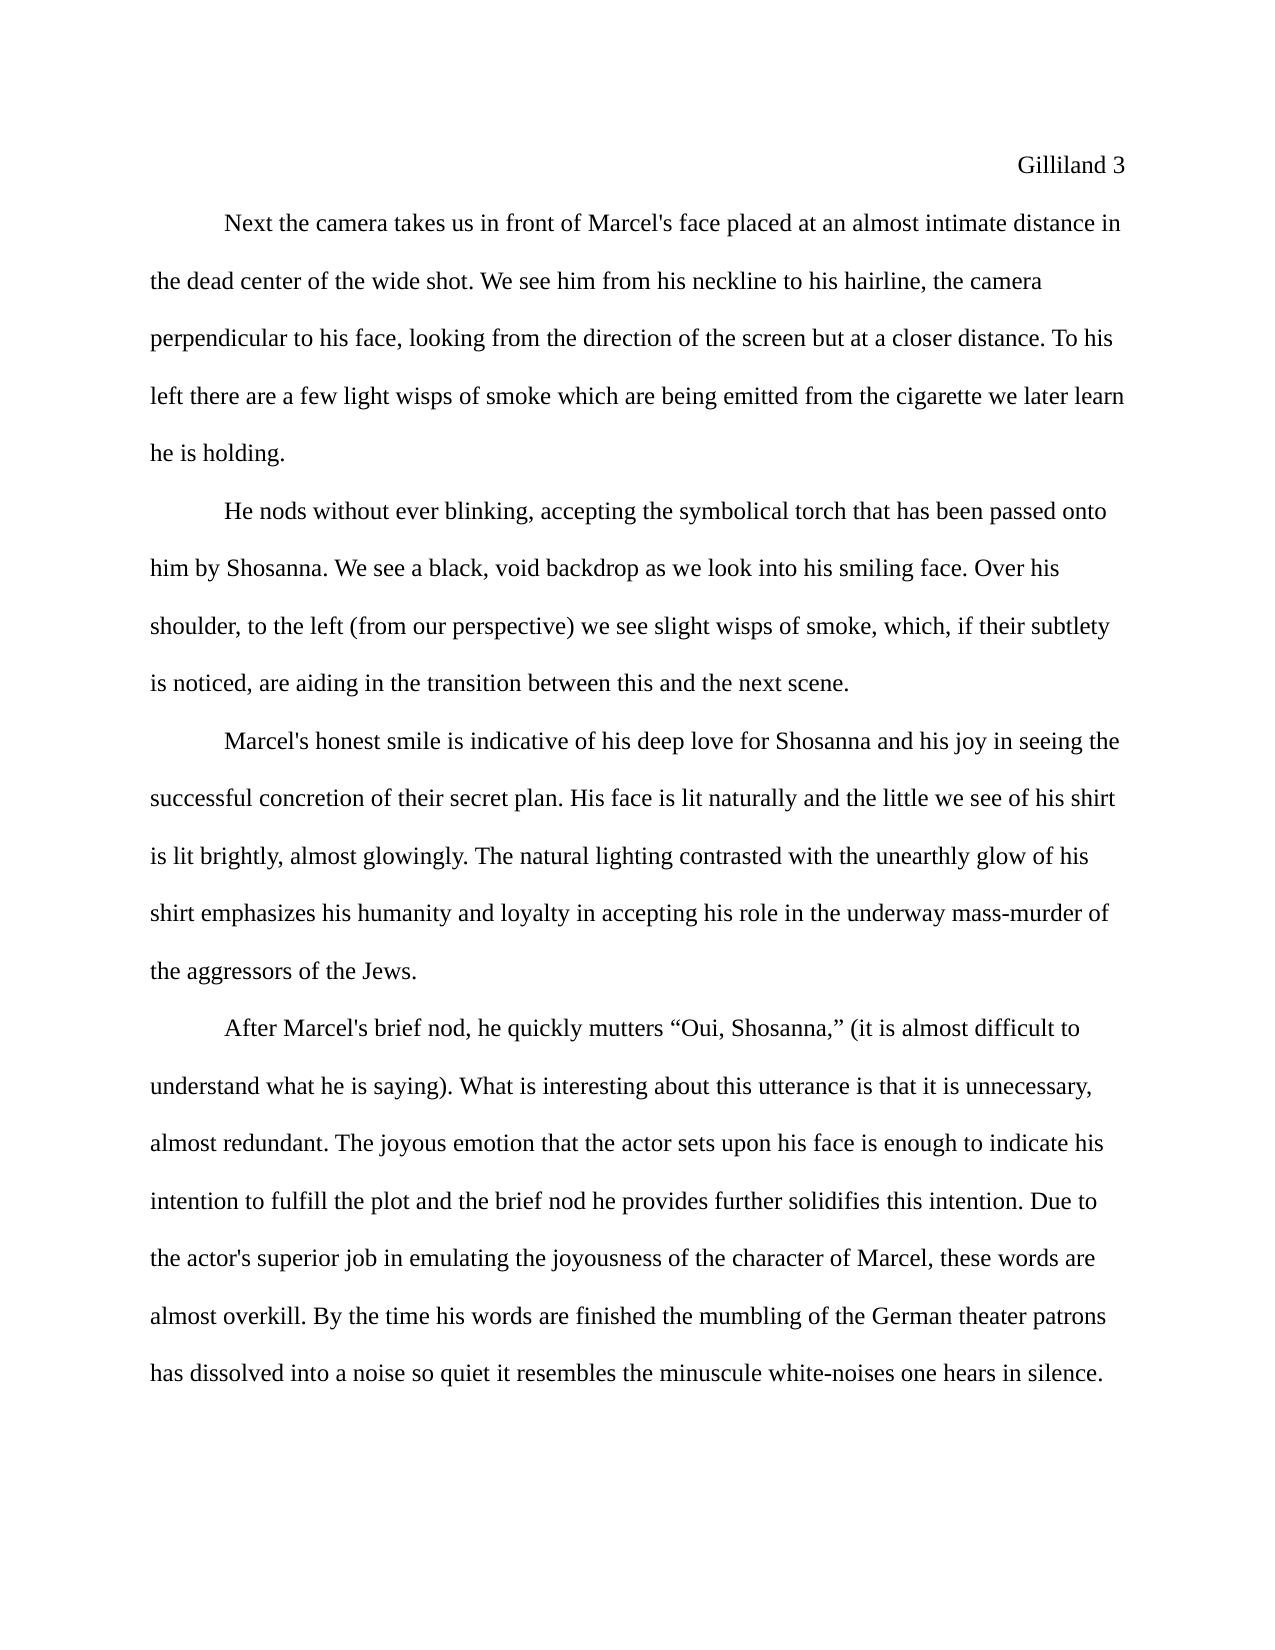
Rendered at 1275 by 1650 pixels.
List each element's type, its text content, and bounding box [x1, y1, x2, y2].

text Next the camera takes us in front of Marcel's face placed at an almost intimate distance in the dead center of the wide shot. We see him from his neckline to his hairline, the camera perpendicular to his face, looking from the direction of the screen but at a closer distance. To his left there are a few light wisps of smoke which are being emitted from the cigarette we later learn he is holding. [150, 208, 1125, 467]
text After Marcel's brief nod, he quickly mutters “Oui, Shosanna,” (it is almost difficult to understand what he is saying). What is interesting about this utterance is that it is unnecessary, almost redundant. The joyous emotion that the actor sets upon his face is enough to indicate his intention to fulfill the plot and the brief nod he provides further solidifies this intention. Due to the actor's superior job in emulating the joyousness of the character of Marcel, these words are almost overkill. By the time his words are finished the mumbling of the German theater patrons has dissolved into a noise so quiet it resembles the minuscule white-noises one hears in silence. [150, 1013, 1125, 1387]
text Marcel's honest smile is indicative of his deep love for Shosanna and his joy in seeing the successful concretion of their secret plan. His face is lit naturally and the little we see of his shirt is lit brightly, almost glowingly. The natural lighting contrasted with the unearthly glow of his shirt emphasizes his humanity and loyalty in accepting his role in the underway mass-murder of the aggressors of the Jews. [150, 726, 1125, 984]
text He nods without ever blinking, accepting the symbolical torch that has been passed onto him by Shosanna. We see a black, void backdrop as we look into his smiling face. Over his shoulder, to the left (from our perspective) we see slight wisps of smoke, which, if their subtlety is noticed, are aiding in the transition between this and the next scene. [150, 496, 1125, 697]
